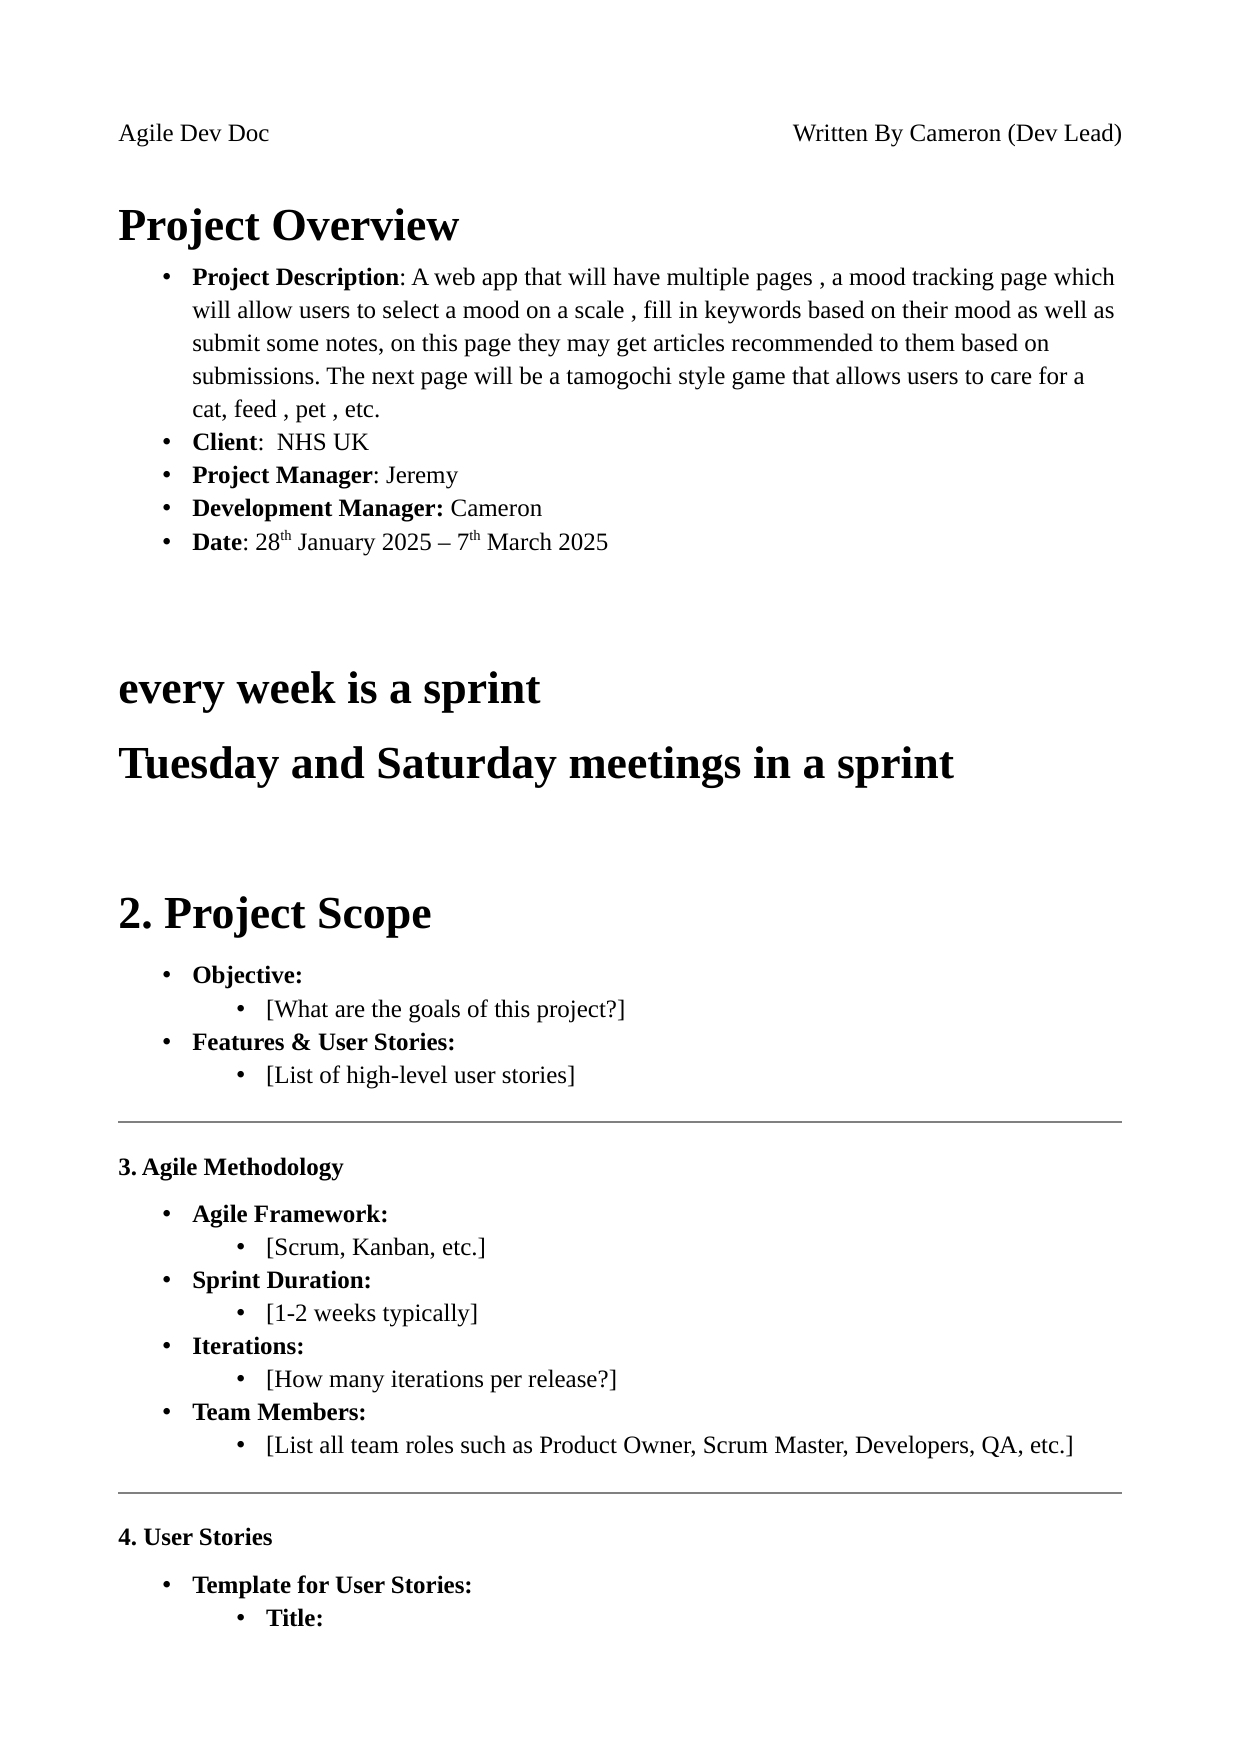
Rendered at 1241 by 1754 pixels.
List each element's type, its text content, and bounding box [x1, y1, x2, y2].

list [Scrum, Kanban, etc.] [236, 1232, 1122, 1261]
text 2. Project Scope [118, 886, 1122, 938]
list Sprint Duration: [162, 1265, 1122, 1294]
list Development Manager: Cameron [162, 493, 1122, 522]
list Team Members: [162, 1397, 1122, 1426]
list Project Manager: Jeremy [162, 461, 1122, 489]
list Agile Framework: [162, 1199, 1122, 1228]
list [How many iterations per release?] [236, 1364, 1122, 1393]
text 4. User Stories [118, 1522, 1122, 1551]
list Date: 28th January 2025 – 7th March 2025 [162, 527, 1122, 555]
text 3. Agile Methodology [118, 1152, 1122, 1180]
list Template for User Stories: [162, 1570, 1122, 1598]
list [What are the goals of this project?] [236, 994, 1122, 1022]
list [List of high-level user stories] [236, 1060, 1122, 1088]
list Objective: [162, 961, 1122, 989]
list Client: NHS UK [162, 427, 1122, 456]
list Features & User Stories: [162, 1027, 1122, 1055]
list Project Description: A web app that will have multiple pages , a mood tracking page which will allow users to select a mood on a scale , fill in keywords based on their mood as well as submit some notes, on this page they may get articles recommended to them based on submissions. The next page will be a tamogochi style game that allows users to care for a cat, feed , pet , etc. [162, 262, 1122, 423]
list Iterations: [162, 1331, 1122, 1360]
list [List all team roles such as Product Owner, Scrum Master, Developers, QA, etc.] [236, 1430, 1122, 1459]
text Tuesday and Saturday meetings in a sprint [118, 735, 1122, 788]
subtitle Project Overview [118, 197, 1122, 250]
list [1-2 weeks typically] [236, 1298, 1122, 1327]
text every week is a sprint [118, 660, 1122, 713]
list Title: [236, 1603, 1122, 1632]
